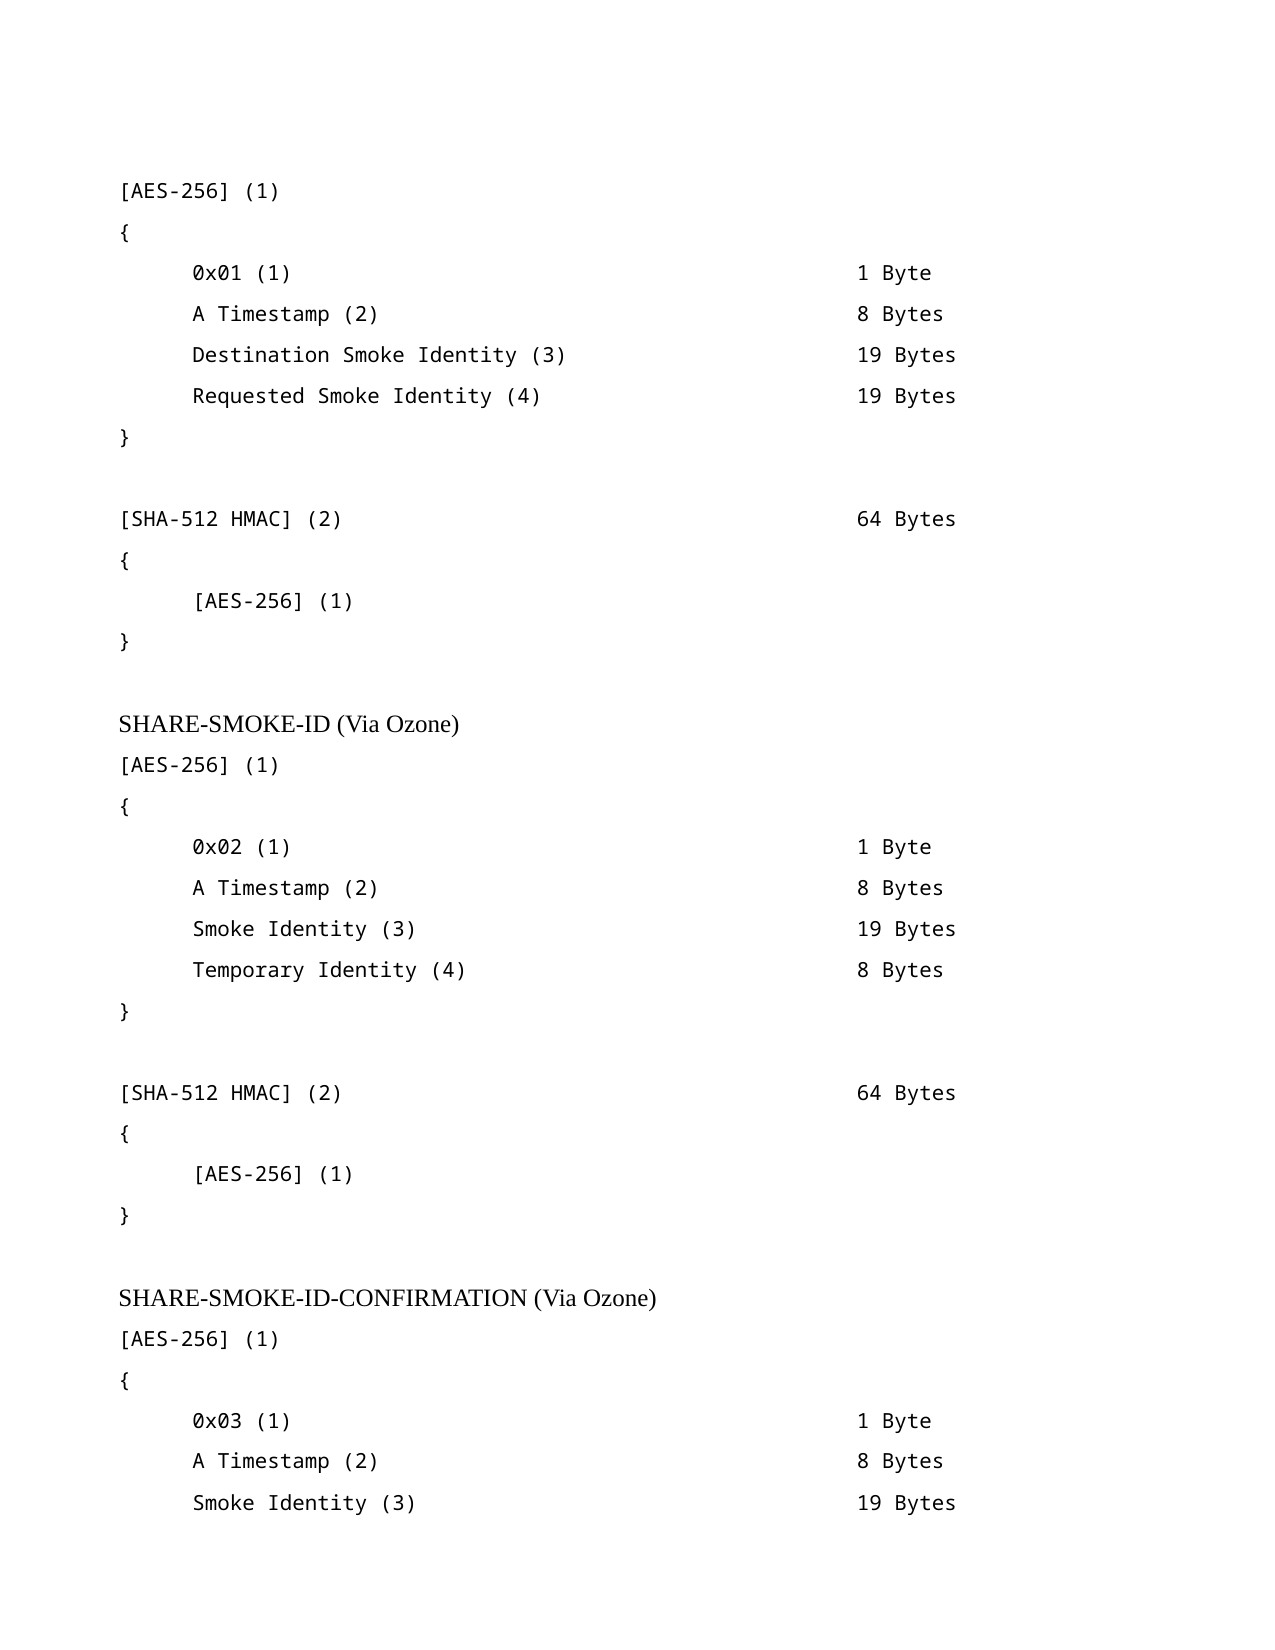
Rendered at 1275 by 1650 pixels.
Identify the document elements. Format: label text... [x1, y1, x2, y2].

text [AES-256] (1) [118, 586, 1157, 614]
text [SHA-512 HMAC] (2) 64 Bytes [118, 504, 1157, 532]
text Temporary Identity (4) 8 Bytes [118, 955, 1157, 983]
text A Timestamp (2) 8 Bytes [118, 873, 1157, 901]
text SHARE-SMOKE-ID (Via Ozone) [118, 709, 1157, 738]
text { [118, 791, 1157, 819]
text } [118, 627, 1157, 655]
text } [118, 996, 1157, 1024]
text { [118, 1118, 1157, 1147]
text [SHA-512 HMAC] (2) 64 Bytes [118, 1078, 1157, 1106]
text Smoke Identity (3) 19 Bytes [118, 914, 1157, 942]
text { [118, 217, 1157, 246]
text } [118, 422, 1157, 450]
text [AES-256] (1) [118, 1159, 1157, 1188]
text 0x02 (1) 1 Byte [118, 832, 1157, 860]
text Requested Smoke Identity (4) 19 Bytes [118, 381, 1157, 409]
text } [118, 1200, 1157, 1229]
text [AES-256] (1) [118, 750, 1157, 778]
text [AES-256] (1) [118, 176, 1157, 205]
text A Timestamp (2) 8 Bytes [118, 1447, 1157, 1475]
text A Timestamp (2) 8 Bytes [118, 299, 1157, 328]
text 0x01 (1) 1 Byte [118, 258, 1157, 287]
text Destination Smoke Identity (3) 19 Bytes [118, 340, 1157, 368]
text { [118, 1365, 1157, 1393]
text SHARE-SMOKE-ID-CONFIRMATION (Via Ozone) [118, 1283, 1157, 1311]
text 0x03 (1) 1 Byte [118, 1406, 1157, 1434]
text { [118, 545, 1157, 573]
text [AES-256] (1) [118, 1324, 1157, 1352]
text Smoke Identity (3) 19 Bytes [118, 1488, 1157, 1516]
